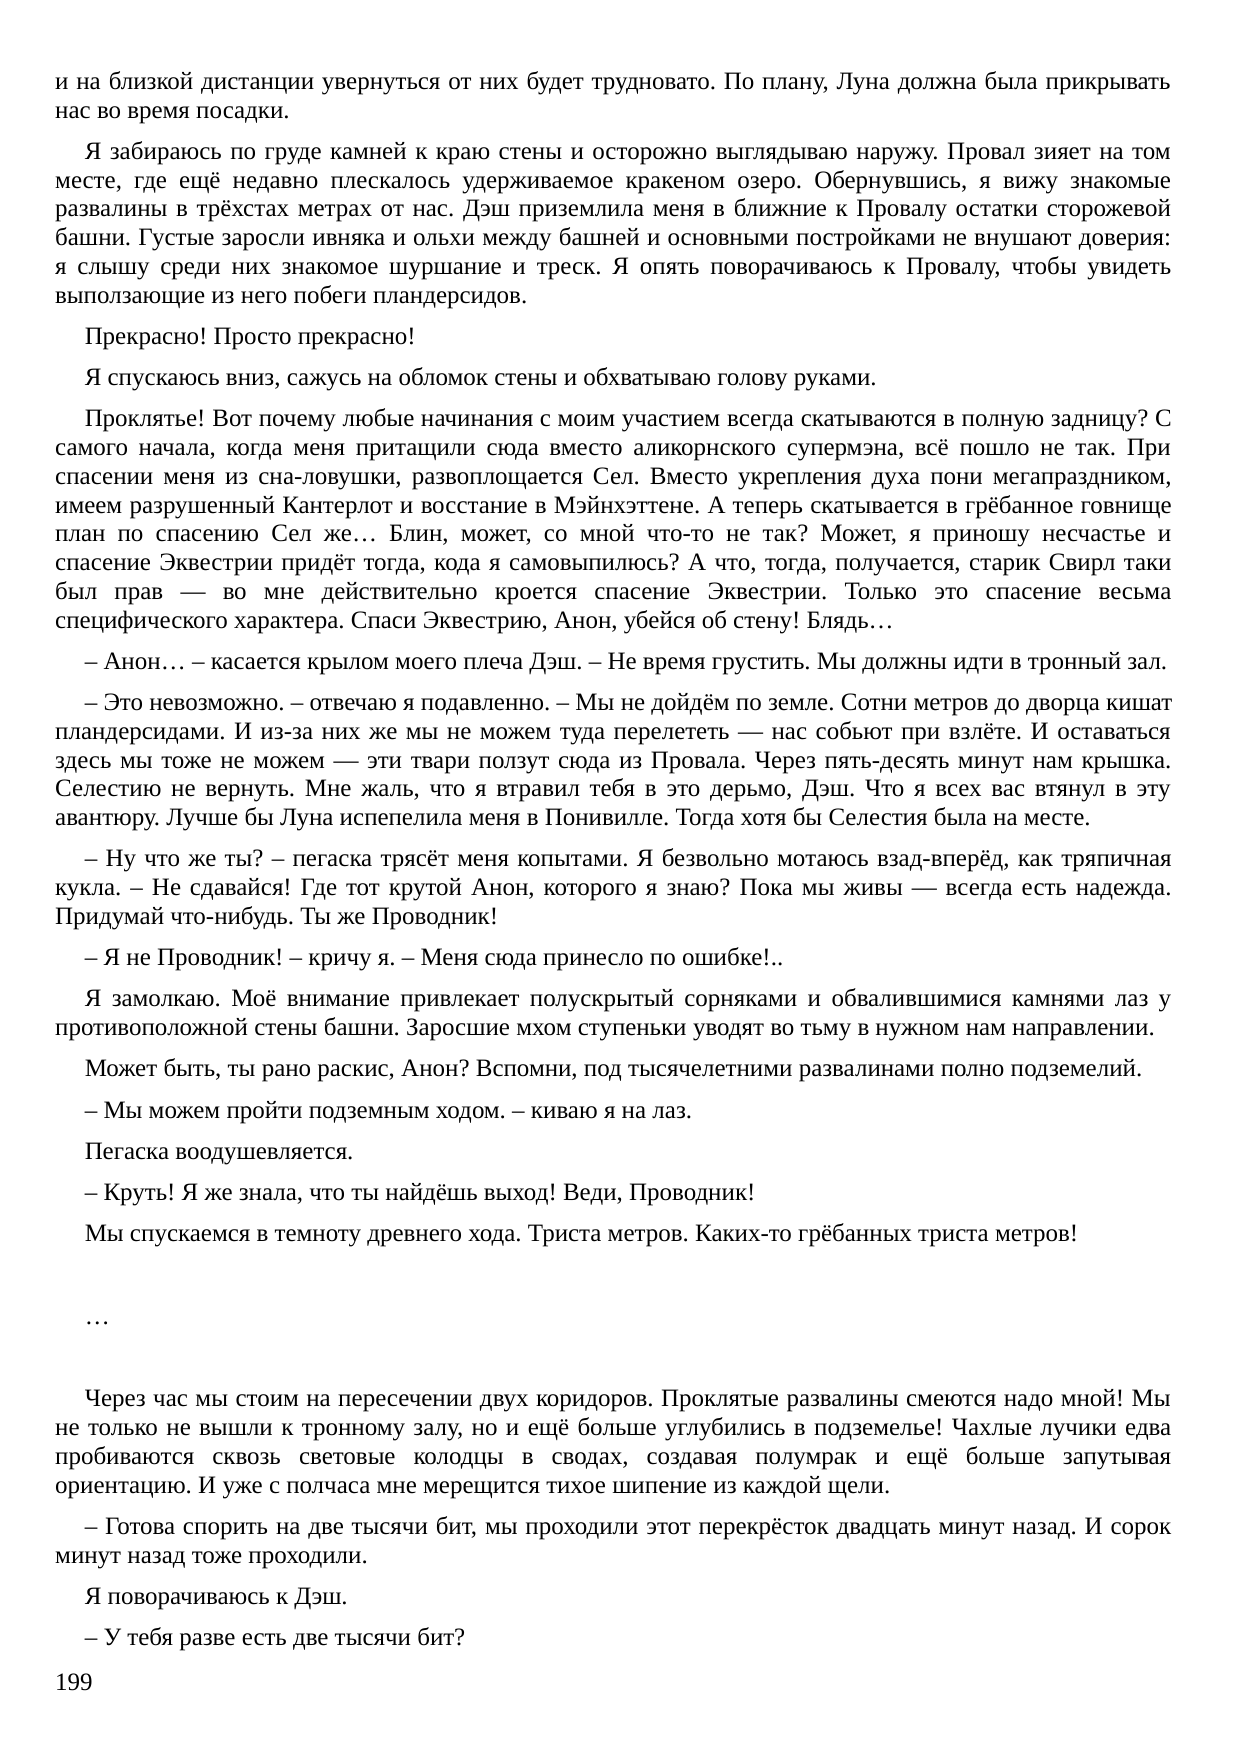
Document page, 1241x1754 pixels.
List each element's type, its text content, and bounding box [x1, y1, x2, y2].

text Через час мы стоим на пересечении двух коридоров. Проклятые развалины смеются надо мной! Мы не только не вышли к тронному залу, но и ещё больше углубились в подземелье! Чахлые лучики едва пробиваются сквозь световые колодцы в сводах, создавая полумрак и ещё больше запутывая ориентацию. И уже с полчаса мне мерещится тихое шипение из каждой щели. [55, 1383, 1173, 1498]
text – Ну что же ты? – пегаска трясёт меня копытами. Я безвольно мотаюсь взад-вперёд, как тряпичная кукла. – Не сдавайся! Где тот крутой Анон, которого я знаю? Пока мы живы — всегда есть надежда. Придумай что-нибудь. Ты же Проводник! [55, 843, 1173, 930]
text и на близкой дистанции увернуться от них будет трудновато. По плану, Луна должна была прикрывать нас во время посадки. [55, 66, 1173, 123]
text – Готова спорить на две тысячи бит, мы проходили этот перекрёсток двадцать минут назад. И сорок минут назад тоже проходили. [55, 1511, 1173, 1568]
text – Анон… – касается крылом моего плеча Дэш. – Не время грустить. Мы должны идти в тронный зал. [55, 646, 1173, 675]
text … [55, 1301, 1173, 1330]
text Мы спускаемся в темноту древнего хода. Триста метров. Каких-то грёбанных триста метров! [55, 1218, 1173, 1247]
text – Я не Проводник! – кричу я. – Меня сюда принесло по ошибке!.. [55, 942, 1173, 971]
text Я забираюсь по груде камней к краю стены и осторожно выглядываю наружу. Провал зияет на том месте, где ещё недавно плескалось удерживаемое кракеном озеро. Обернувшись, я вижу знакомые развалины в трёхстах метрах от нас. Дэш приземлила меня в ближние к Провалу остатки сторожевой башни. Густые заросли ивняка и ольхи между башней и основными постройками не внушают доверия: я слышу среди них знакомое шуршание и треск. Я опять поворачиваюсь к Провалу, чтобы увидеть выползающие из него побеги пландерсидов. [55, 136, 1173, 308]
text Проклятье! Вот почему любые начинания с моим участием всегда скатываются в полную задницу? С самого начала, когда меня притащили сюда вместо аликорнского супермэна, всё пошло не так. При спасении меня из сна-ловушки, развоплощается Сел. Вместо укрепления духа пони мегапраздником, имеем разрушенный Кантерлот и восстание в Мэйнхэттене. А теперь скатывается в грёбанное говнище план по спасению Сел же… Блин, может, со мной что-то не так? Может, я приношу несчастье и спасение Эквестрии придёт тогда, кода я самовыпилюсь? А что, тогда, получается, старик Свирл таки был прав — во мне действительно кроется спасение Эквестрии. Только это спасение весьма специфического характера. Спаси Эквестрию, Анон, убейся об стену! Блядь… [55, 403, 1173, 633]
text Прекрасно! Просто прекрасно! [55, 321, 1173, 350]
text – Это невозможно. – отвечаю я подавленно. – Мы не дойдём по земле. Сотни метров до дворца кишат пландерсидами. И из-за них же мы не можем туда перелететь — нас собьют при взлёте. И оставаться здесь мы тоже не можем — эти твари ползут сюда из Провала. Через пять-десять минут нам крышка. Селестию не вернуть. Мне жаль, что я втравил тебя в это дерьмо, Дэш. Что я всех вас втянул в эту авантюру. Лучше бы Луна испепелила меня в Понивилле. Тогда хотя бы Селестия была на месте. [55, 687, 1173, 831]
text Я спускаюсь вниз, сажусь на обломок стены и обхватываю голову руками. [55, 362, 1173, 391]
text – Мы можем пройти подземным ходом. – киваю я на лаз. [55, 1095, 1173, 1123]
text Может быть, ты рано раскис, Анон? Вспомни, под тысячелетними развалинами полно подземелий. [55, 1053, 1173, 1082]
text Я поворачиваюсь к Дэш. [55, 1581, 1173, 1610]
text – Круть! Я же знала, что ты найдёшь выход! Веди, Проводник! [55, 1177, 1173, 1206]
text – У тебя разве есть две тысячи бит? [55, 1622, 1173, 1651]
text Пегаска воодушевляется. [55, 1136, 1173, 1165]
text Я замолкаю. Моё внимание привлекает полускрытый сорняками и обвалившимися камнями лаз у противоположной стены башни. Заросшие мхом ступеньки уводят во тьму в нужном нам направлении. [55, 983, 1173, 1041]
